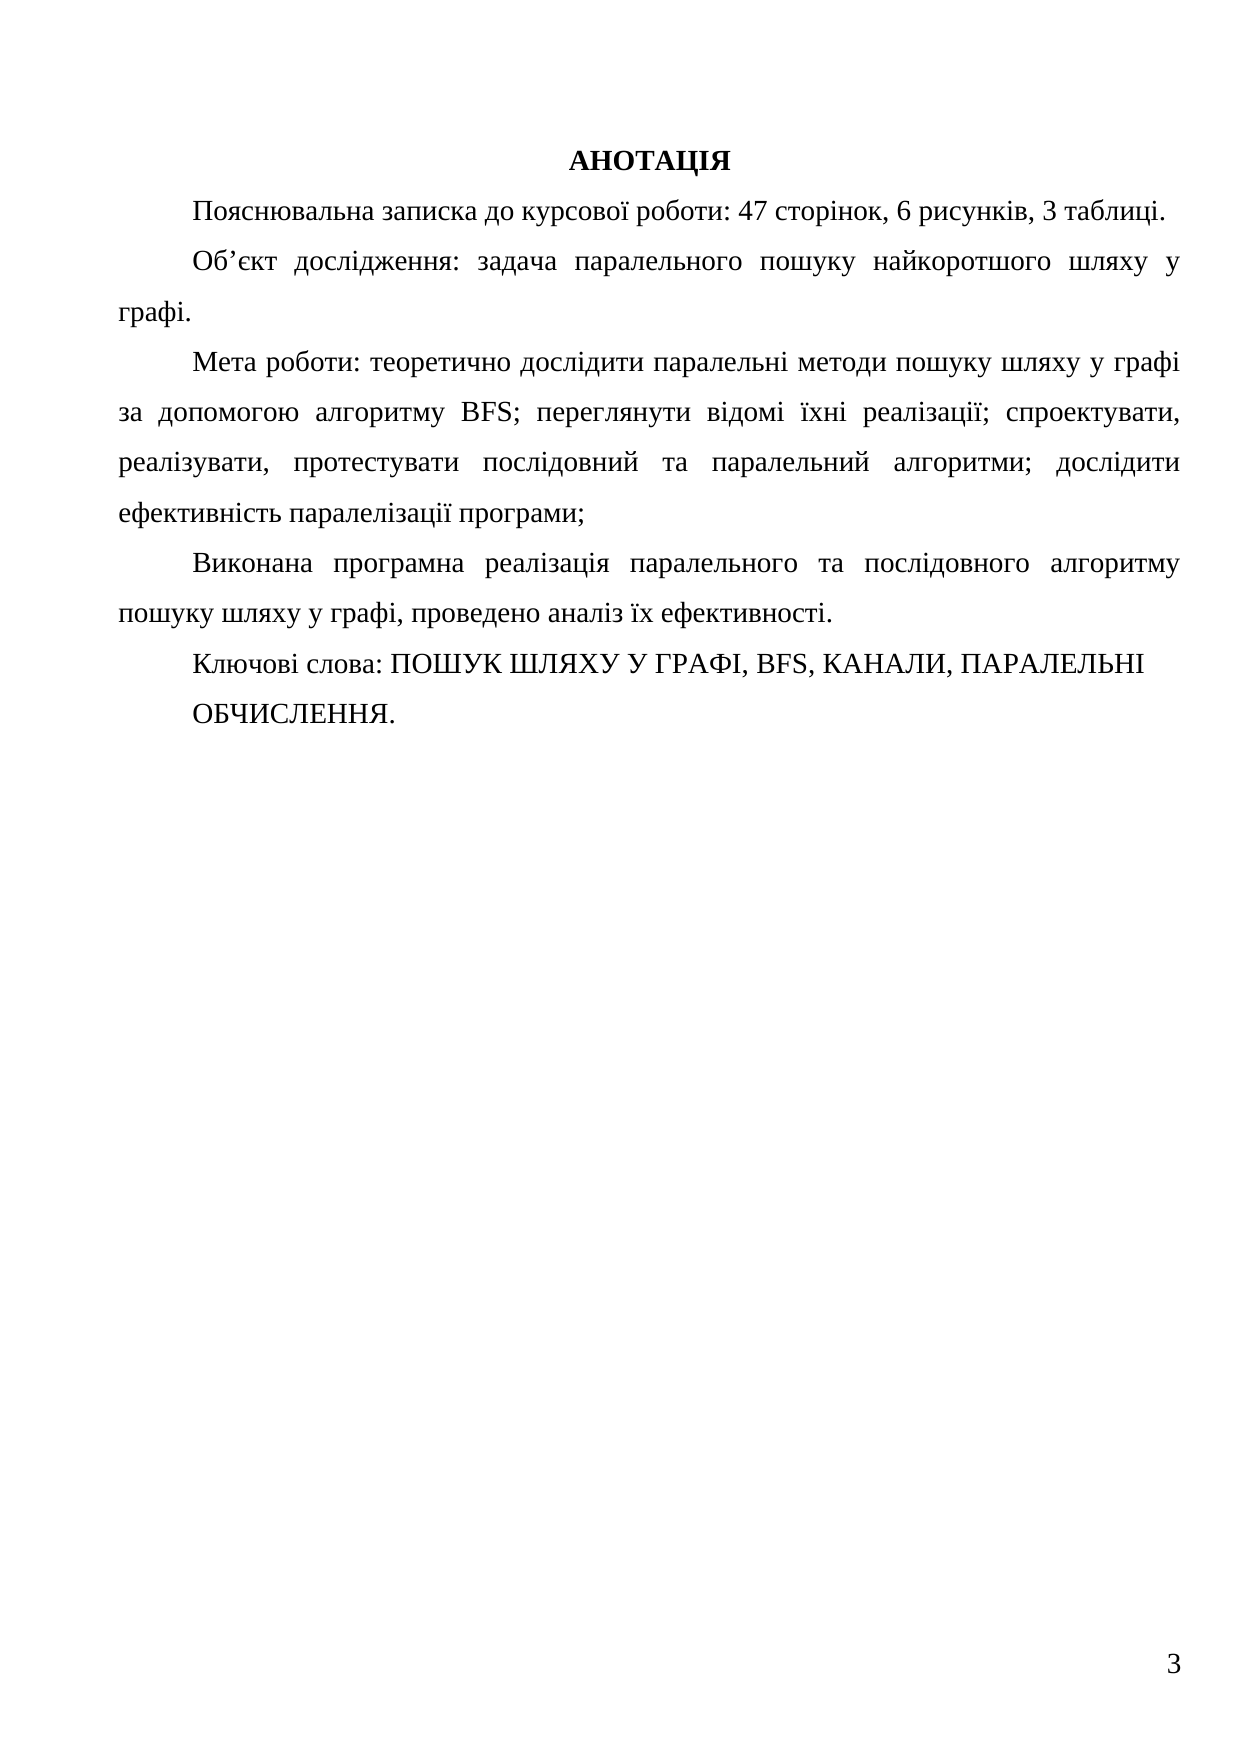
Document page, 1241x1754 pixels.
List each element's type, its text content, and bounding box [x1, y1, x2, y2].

subtitle Анотація [118, 143, 1181, 176]
text Мета роботи: теоретично дослідити паралельні методи пошуку шляху у графі за допомогою алгоритму BFS; переглянути відомі їхні реалізації; спроектувати, реалізувати, протестувати послідовний та паралельний алгоритми; дослідити ефективність паралелізації програми; [118, 344, 1181, 528]
text Пояснювальна записка до курсової роботи: 47 сторінок, 6 рисунків, 3 таблиці. [118, 193, 1181, 227]
text ОБЧИСЛЕННЯ. [118, 696, 1181, 730]
text Об’єкт дослідження: задача паралельного пошуку найкоротшого шляху у графі. [118, 243, 1181, 327]
text Виконана програмна реалізація паралельного та послідовного алгоритму пошуку шляху у графі, проведено аналіз їх ефективності. [118, 545, 1181, 629]
text Ключові слова: ПОШУК ШЛЯХУ У ГРАФІ, BFS, КАНАЛИ, ПАРАЛЕЛЬНІ [118, 646, 1181, 679]
